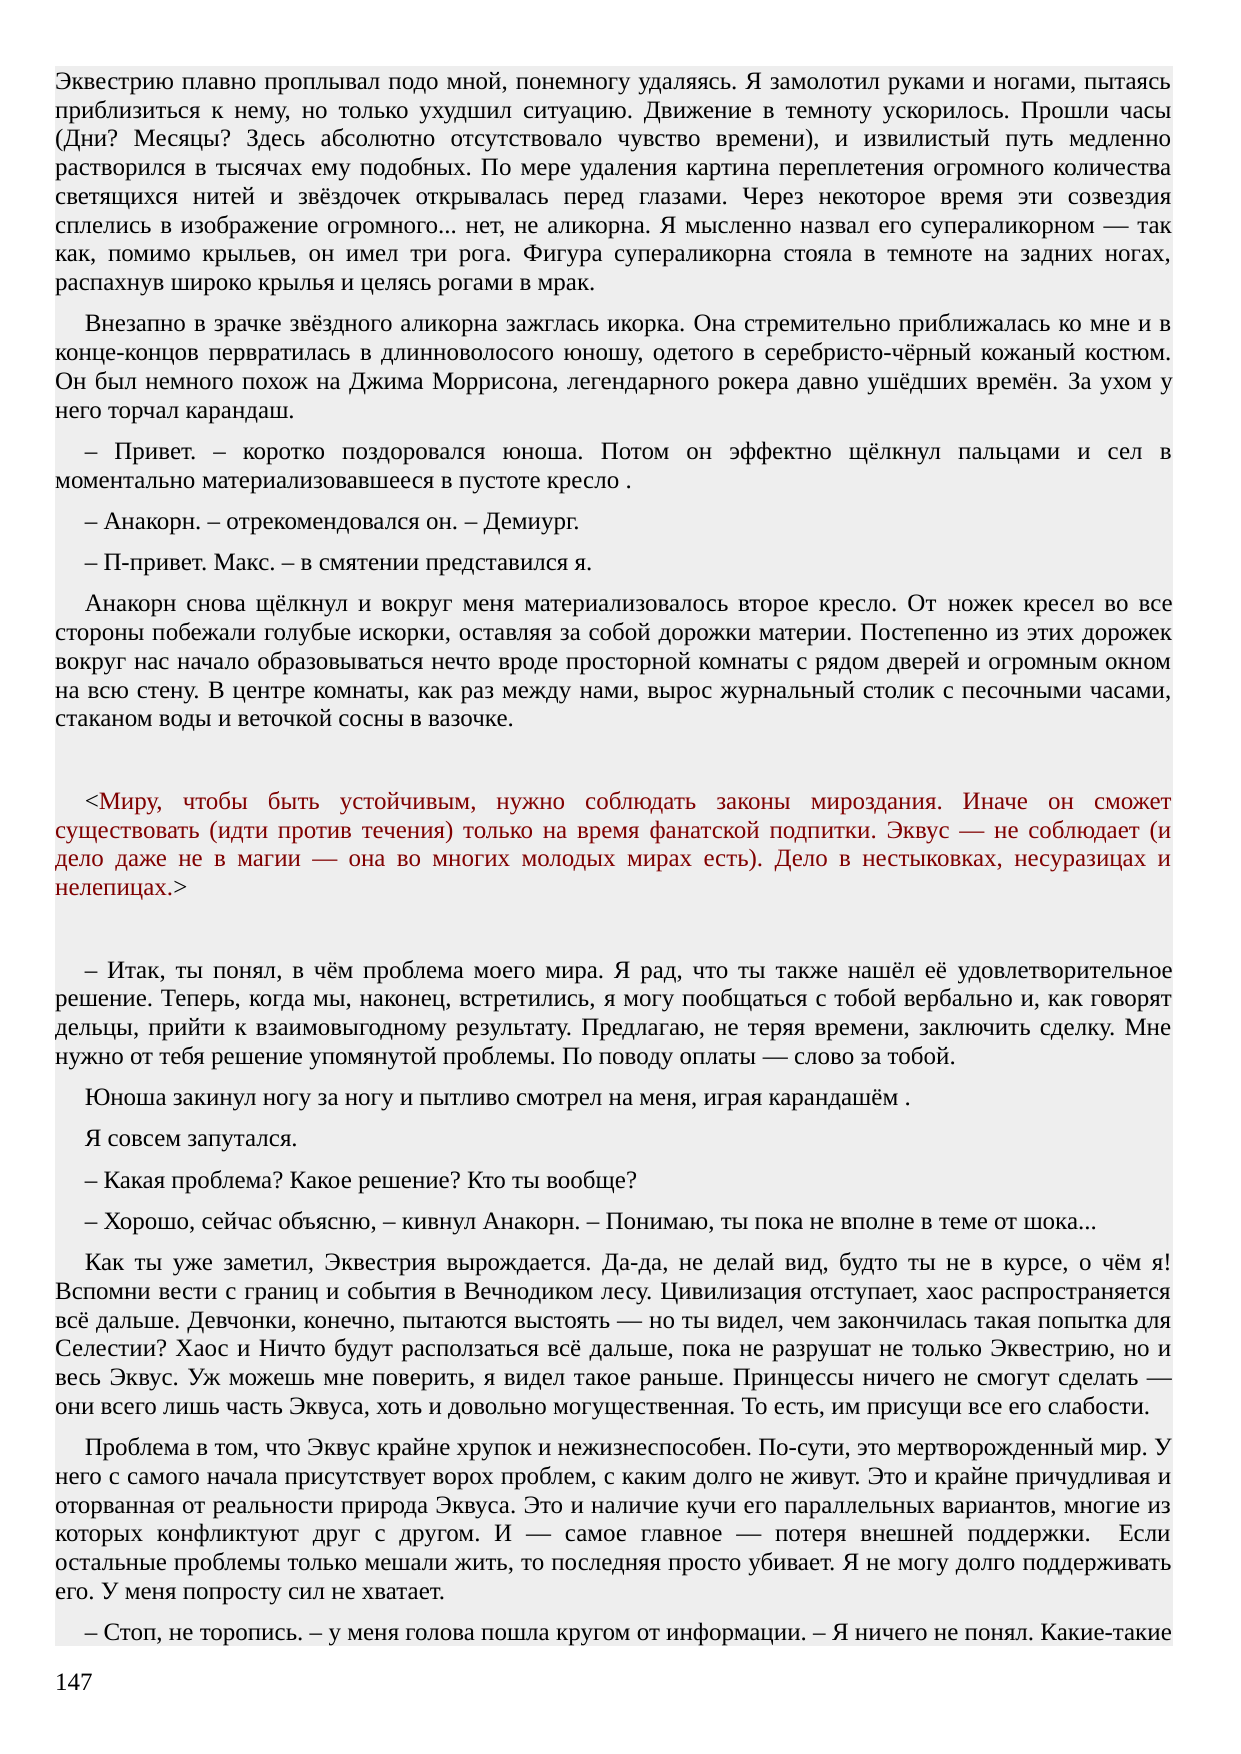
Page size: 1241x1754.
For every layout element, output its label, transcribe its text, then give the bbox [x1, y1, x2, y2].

text Эквестрию плавно проплывал подо мной, понемногу удаляясь. Я замолотил руками и ногами, пытаясь приблизиться к нему, но только ухудшил ситуацию. Движение в темноту ускорилось. Прошли часы (Дни? Месяцы? Здесь абсолютно отсутствовало чувство времени), и извилистый путь медленно растворился в тысячах ему подобных. По мере удаления картина переплетения огромного количества светящихся нитей и звёздочек открывалась перед глазами. Через некоторое время эти созвездия сплелись в изображение огромного... нет, не аликорна. Я мысленно назвал его супераликорном — так как, помимо крыльев, он имел три рога. Фигура супераликорна стояла в темноте на задних ногах, распахнув широко крылья и целясь рогами в мрак. [55, 66, 1173, 296]
text – П-привет. Макс. – в смятении представился я. [55, 547, 1173, 576]
text – Какая проблема? Какое решение? Кто ты вообще? [55, 1165, 1173, 1193]
text – Стоп, не торопись. – у меня голова пошла кругом от информации. – Я ничего не понял. Какие-такие [55, 1617, 1173, 1646]
text – Анакорн. – отрекомендовался он. – Демиург. [55, 506, 1173, 535]
text <Миру, чтобы быть устойчивым, нужно соблюдать законы мироздания. Иначе он сможет существовать (идти против течения) только на время фанатской подпитки. Эквус — не соблюдает (и дело даже не в магии — она во многих молодых мирах есть). Дело в нестыковках, несуразицах и нелепицах.> [55, 786, 1173, 901]
text – Итак, ты понял, в чём проблема моего мира. Я рад, что ты также нашёл её удовлетворительное решение. Теперь, когда мы, наконец, встретились, я могу пообщаться с тобой вербально и, как говорят дельцы, прийти к взаимовыгодному результату. Предлагаю, не теряя времени, заключить сделку. Мне нужно от тебя решение упомянутой проблемы. По поводу оплаты — слово за тобой. [55, 955, 1173, 1070]
text Внезапно в зрачке звёздного аликорна зажглась икорка. Она стремительно приближалась ко мне и в конце-концов первратилась в длинноволосого юношу, одетого в серебристо-чёрный кожаный костюм. Он был немного похож на Джима Моррисона, легендарного рокера давно ушёдших времён. За ухом у него торчал карандаш. [55, 308, 1173, 423]
text Как ты уже заметил, Эквестрия вырождается. Да-да, не делай вид, будто ты не в курсе, о чём я! Вспомни вести с границ и события в Вечнодиком лесу. Цивилизация отступает, хаос распространяется всё дальше. Девчонки, конечно, пытаются выстоять — но ты видел, чем закончилась такая попытка для Селестии? Хаос и Ничто будут расползаться всё дальше, пока не разрушат не только Эквестрию, но и весь Эквус. Уж можешь мне поверить, я видел такое раньше. Принцессы ничего не смогут сделать — они всего лишь часть Эквуса, хоть и довольно могущественная. То есть, им присущи все его слабости. [55, 1247, 1173, 1420]
text Анакорн снова щёлкнул и вокруг меня материализовалось второе кресло. От ножек кресел во все стороны побежали голубые искорки, оставляя за собой дорожки материи. Постепенно из этих дорожек вокруг нас начало образовываться нечто вроде просторной комнаты с рядом дверей и огромным окном на всю стену. В центре комнаты, как раз между нами, вырос журнальный столик с песочными часами, стаканом воды и веточкой сосны в вазочке. [55, 588, 1173, 732]
text Проблема в том, что Эквус крайне хрупок и нежизнеспособен. По-сути, это мертворожденный мир. У него с самого начала присутствует ворох проблем, с каким долго не живут. Это и крайне причудливая и оторванная от реальности природа Эквуса. Это и наличие кучи его параллельных вариантов, многие из которых конфликтуют друг с другом. И — самое главное — потеря внешней поддержки. Если остальные проблемы только мешали жить, то последняя просто убивает. Я не могу долго поддерживать его. У меня попросту сил не хватает. [55, 1432, 1173, 1605]
text – Привет. – коротко поздоровался юноша. Потом он эффектно щёлкнул пальцами и сел в моментально материализовавшееся в пустоте кресло . [55, 436, 1173, 493]
text Я совсем запутался. [55, 1123, 1173, 1152]
text Юноша закинул ногу за ногу и пытливо смотрел на меня, играя карандашём . [55, 1082, 1173, 1111]
text – Хорошо, сейчас объясню, – кивнул Анакорн. – Понимаю, ты пока не вполне в теме от шока... [55, 1206, 1173, 1235]
